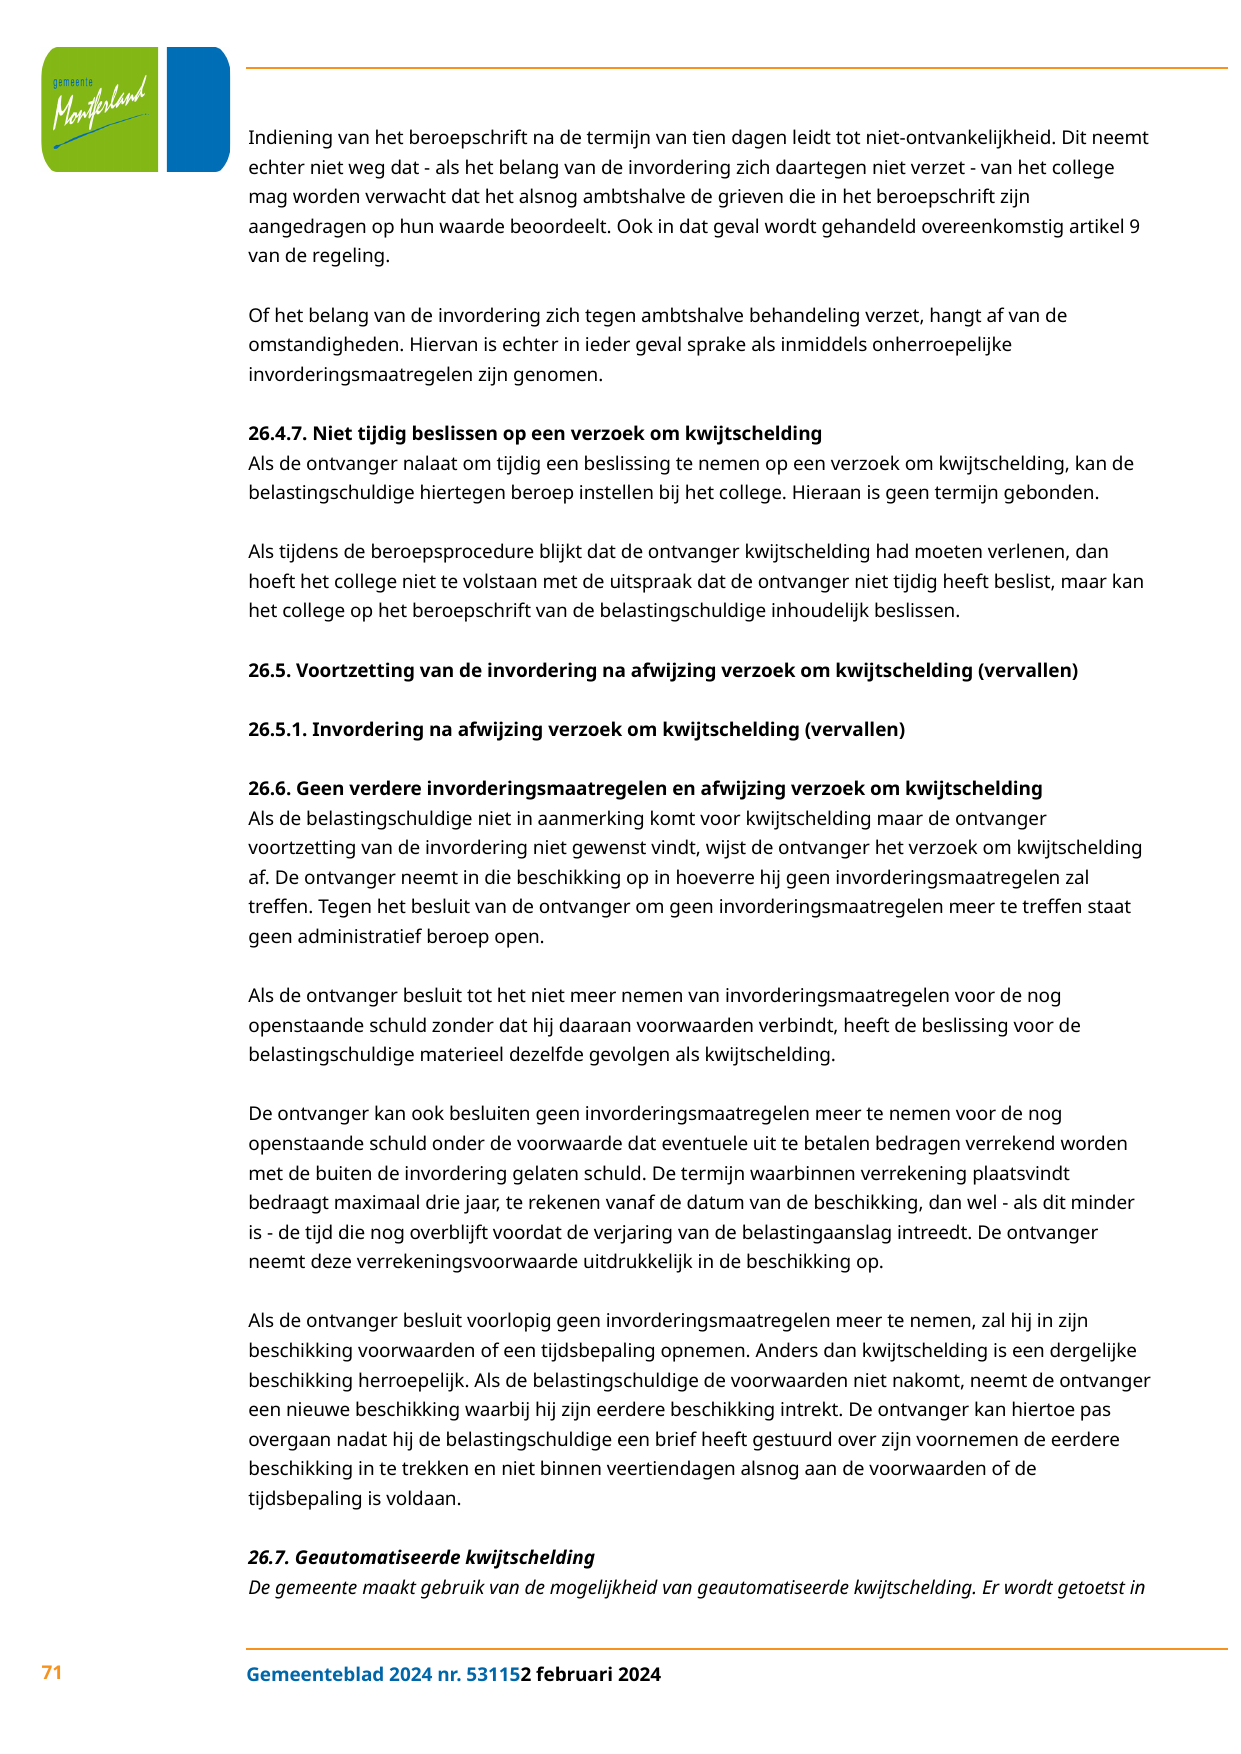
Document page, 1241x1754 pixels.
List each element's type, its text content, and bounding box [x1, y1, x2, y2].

text 26.7. Geautomatiseerde kwijtschelding [248, 1544, 1152, 1570]
text Als tijdens de beroepsprocedure blijkt dat de ontvanger kwijtschelding had moeten verlenen, dan hoeft het college niet te volstaan met de uitspraak dat de ontvanger niet tijdig heeft beslist, maar kan het college op het beroepschrift van de belastingschuldige inhoudelijk beslissen. [248, 538, 1152, 623]
text 26.4.7. Niet tijdig beslissen op een verzoek om kwijtschelding [248, 420, 1152, 446]
text Als de ontvanger besluit tot het niet meer nemen van invorderingsmaatregelen voor de nog openstaande schuld zonder dat hij daaraan voorwaarden verbindt, heeft de beslissing voor de belastingschuldige materieel dezelfde gevolgen als kwijtschelding. [248, 982, 1152, 1067]
text De gemeente maakt gebruik van de mogelijkheid van geautomatiseerde kwijtschelding. Er wordt getoetst in [248, 1574, 1152, 1600]
text Als de ontvanger nalaat om tijdig een beslissing te nemen op een verzoek om kwijtschelding, kan de belastingschuldige hiertegen beroep instellen bij het college. Hieraan is geen termijn gebonden. [248, 450, 1152, 505]
text De ontvanger kan ook besluiten geen invorderingsmaatregelen meer te nemen voor de nog openstaande schuld onder de voorwaarde dat eventuele uit te betalen bedragen verrekend worden met de buiten de invordering gelaten schuld. De termijn waarbinnen verrekening plaatsvindt bedraagt maximaal drie jaar, te rekenen vanaf de datum van de beschikking, dan wel - als dit minder is - de tijd die nog overblijft voordat de verjaring van de belastingaanslag intreedt. De ontvanger neemt deze verrekeningsvoorwaarde uitdrukkelijk in de beschikking op. [248, 1101, 1152, 1274]
text Als de belastingschuldige niet in aanmerking komt voor kwijtschelding maar de ontvanger voortzetting van de invordering niet gewenst vindt, wijst de ontvanger het verzoek om kwijtschelding af. De ontvanger neemt in die beschikking op in hoeverre hij geen invorderingsmaatregelen zal treffen. Tegen het besluit van de ontvanger om geen invorderingsmaatregelen meer te treffen staat geen administratief beroep open. [248, 805, 1152, 949]
text 26.5.1. Invordering na afwijzing verzoek om kwijtschelding (vervallen) [248, 716, 1152, 742]
text 26.6. Geen verdere invorderingsmaatregelen en afwijzing verzoek om kwijtschelding [248, 775, 1152, 801]
text Of het belang van de invordering zich tegen ambtshalve behandeling verzet, hangt af van de omstandigheden. Hiervan is echter in ieder geval sprake als inmiddels onherroepelijke invorderingsmaatregelen zijn genomen. [248, 302, 1152, 387]
text 26.5. Voortzetting van de invordering na afwijzing verzoek om kwijtschelding (vervallen) [248, 657, 1152, 683]
text Indiening van het beroepschrift na de termijn van tien dagen leidt tot niet-ontvankelijkheid. Dit neemt echter niet weg dat - als het belang van de invordering zich daartegen niet verzet - van het college mag worden verwacht dat het alsnog ambtshalve de grieven die in het beroepschrift zijn aangedragen op hun waarde beoordeelt. Ook in dat geval wordt gehandeld overeenkomstig artikel 9 van de regeling. [248, 124, 1152, 268]
picture [41, 47, 231, 172]
text Als de ontvanger besluit voorlopig geen invorderingsmaatregelen meer te nemen, zal hij in zijn beschikking voorwaarden of een tijdsbepaling opnemen. Anders dan kwijtschelding is een dergelijke beschikking herroepelijk. Als de belastingschuldige de voorwaarden niet nakomt, neemt de ontvanger een nieuwe beschikking waarbij hij zijn eerdere beschikking intrekt. De ontvanger kan hiertoe pas overgaan nadat hij de belastingschuldige een brief heeft gestuurd over zijn voornemen de eerdere beschikking in te trekken en niet binnen veertiendagen alsnog aan de voorwaarden of de tijdsbepaling is voldaan. [248, 1308, 1152, 1511]
